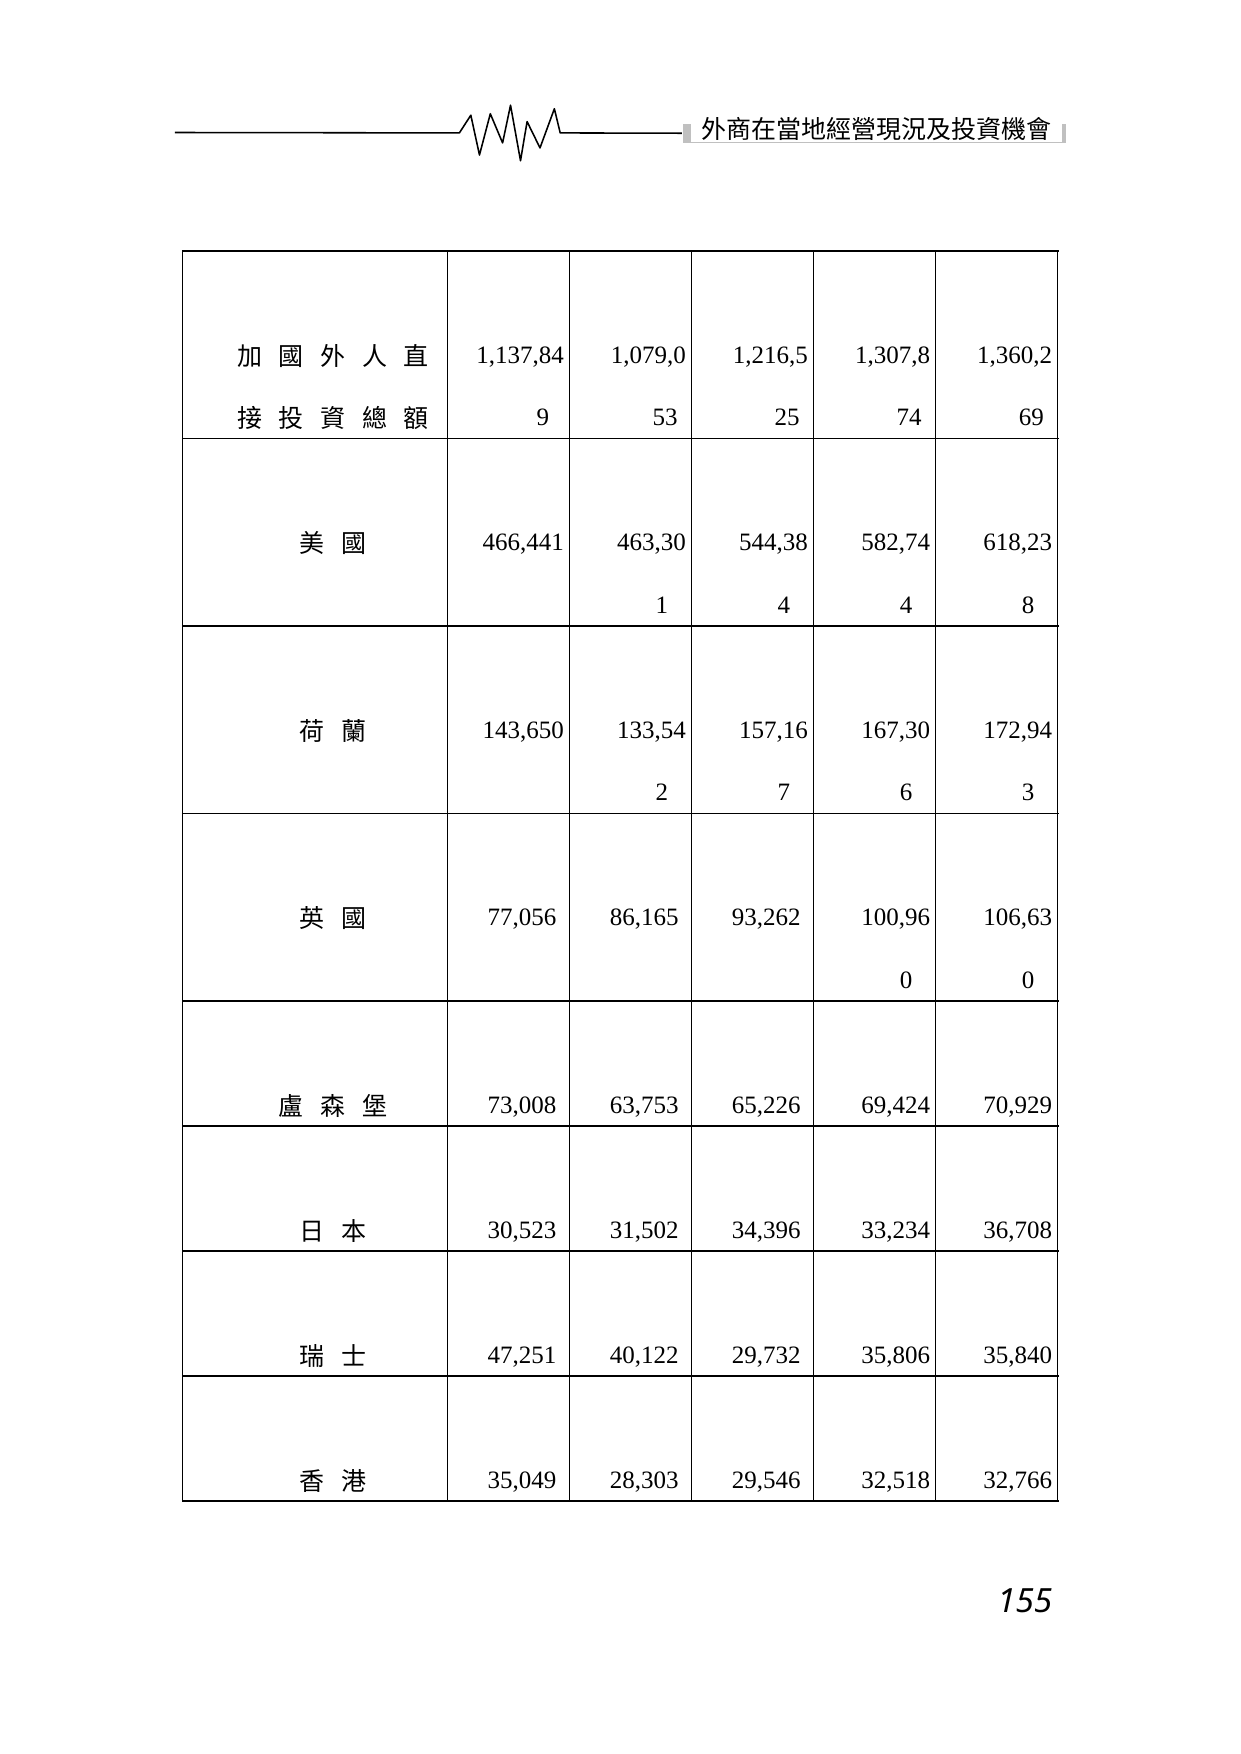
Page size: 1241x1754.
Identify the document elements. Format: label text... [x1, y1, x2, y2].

table_cell 英國 [183, 814, 447, 1000]
table_cell 瑞士 [183, 1252, 447, 1375]
table_cell 73,008 [448, 1002, 569, 1125]
table_cell 167,306 [814, 627, 935, 813]
table_cell 1,360,269 [936, 252, 1057, 438]
table_cell 30,523 [448, 1127, 569, 1250]
table_cell 28,303 [570, 1377, 691, 1500]
table_cell 1,307,874 [814, 252, 935, 438]
table_cell 日本 [183, 1127, 447, 1250]
table_cell 106,630 [936, 814, 1057, 1000]
table_cell 32,518 [814, 1377, 935, 1500]
table_cell 100,960 [814, 814, 935, 1000]
table_cell 143,650 [448, 627, 569, 813]
table_cell 34,396 [692, 1127, 813, 1250]
table_cell 35,840 [936, 1252, 1057, 1375]
table_cell 93,262 [692, 814, 813, 1000]
table_cell 32,766 [936, 1377, 1057, 1500]
table_cell 466,441 [448, 439, 569, 625]
table_cell 463,301 [570, 439, 691, 625]
table_cell 加國外人直接投資總額 [183, 252, 447, 438]
table_cell 70,929 [936, 1002, 1057, 1125]
table_cell 133,542 [570, 627, 691, 813]
table_cell 86,165 [570, 814, 691, 1000]
table_cell 77,056 [448, 814, 569, 1000]
table_cell 1,216,525 [692, 252, 813, 438]
table_cell 1,137,849 [448, 252, 569, 438]
table_cell 36,708 [936, 1127, 1057, 1250]
table_cell 香港 [183, 1377, 447, 1500]
table_cell 63,753 [570, 1002, 691, 1125]
table_cell 35,806 [814, 1252, 935, 1375]
table_cell 盧森堡 [183, 1002, 447, 1125]
table_cell 65,226 [692, 1002, 813, 1125]
table_cell 69,424 [814, 1002, 935, 1125]
table_cell 29,732 [692, 1252, 813, 1375]
table_cell 29,546 [692, 1377, 813, 1500]
table_cell 157,167 [692, 627, 813, 813]
table_cell 荷蘭 [183, 627, 447, 813]
table_cell 47,251 [448, 1252, 569, 1375]
table_cell 172,943 [936, 627, 1057, 813]
table_cell 35,049 [448, 1377, 569, 1500]
table_cell 544,384 [692, 439, 813, 625]
table_cell 1,079,053 [570, 252, 691, 438]
table_cell 美國 [183, 439, 447, 625]
table_cell 40,122 [570, 1252, 691, 1375]
table_cell 582,744 [814, 439, 935, 625]
table_cell 31,502 [570, 1127, 691, 1250]
table_cell 33,234 [814, 1127, 935, 1250]
table_cell 618,238 [936, 439, 1057, 625]
